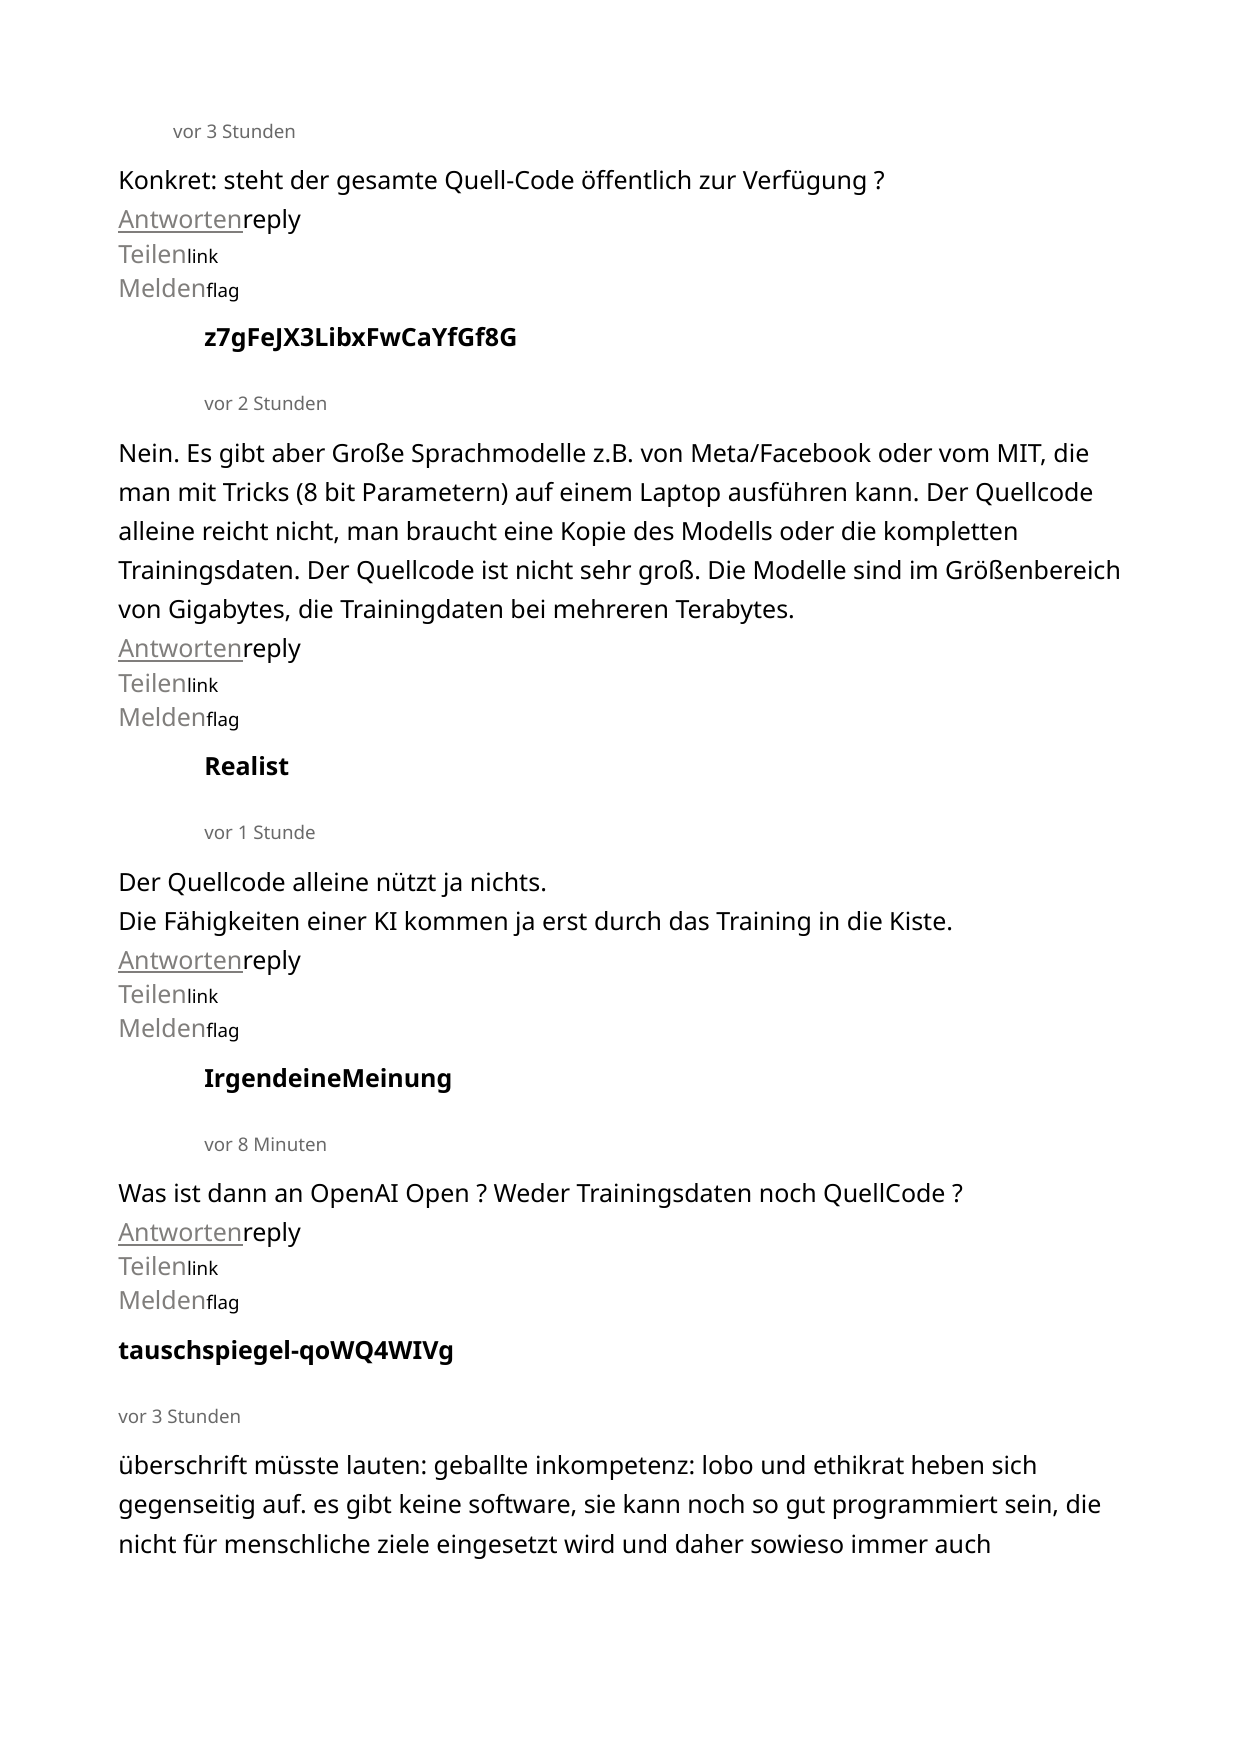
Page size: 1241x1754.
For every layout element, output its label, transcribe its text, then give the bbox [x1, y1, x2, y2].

text Antwortenreply [118, 202, 1122, 236]
text Der Quellcode alleine nützt ja nichts. Die Fähigkeiten einer KI kommen ja erst durch das Training in die Kiste. [118, 864, 1122, 937]
text z7gFeJX3LibxFwCaYfGf8G [204, 320, 1114, 354]
text vor 1 Stunde [204, 819, 1117, 845]
text Teilenlink [118, 665, 1122, 699]
text Teilenlink [118, 1249, 1122, 1283]
text Teilenlink [118, 236, 1122, 270]
text vor 3 Stunden [173, 118, 1117, 144]
text Antwortenreply [118, 943, 1122, 977]
text Meldenflag [118, 270, 1122, 304]
text IrgendeineMeinung [204, 1060, 1114, 1094]
text vor 3 Stunden [118, 1403, 1117, 1429]
text vor 8 Minuten [204, 1131, 1117, 1156]
text Teilenlink [118, 977, 1122, 1011]
text Meldenflag [118, 1011, 1122, 1045]
text Antwortenreply [118, 1215, 1122, 1249]
text Konkret: steht der gesamte Quell-Code öffentlich zur Verfügung ? [118, 163, 1122, 197]
text vor 2 Stunden [204, 390, 1117, 416]
text Antwortenreply [118, 631, 1122, 665]
text Realist [204, 749, 1114, 783]
text überschrift müsste lauten: geballte inkompetenz: lobo und ethikrat heben sich gegenseitig auf. es gibt keine software, sie kann noch so gut programmiert sein, die nicht für menschliche ziele eingesetzt wird und daher sowieso immer auch [118, 1448, 1122, 1560]
text tauschspiegel-qoWQ4WIVg [118, 1333, 1114, 1367]
text Was ist dann an OpenAI Open ? Weder Trainingsdaten noch QuellCode ? [118, 1176, 1122, 1210]
text Nein. Es gibt aber Große Sprachmodelle z.B. von Meta/Facebook oder vom MIT, die man mit Tricks (8 bit Parametern) auf einem Laptop ausführen kann. Der Quellcode alleine reicht nicht, man braucht eine Kopie des Modells oder die kompletten Trainingsdaten. Der Quellcode ist nicht sehr groß. Die Modelle sind im Größenbereich von Gigabytes, die Trainingdaten bei mehreren Terabytes. [118, 435, 1122, 626]
text Meldenflag [118, 1283, 1122, 1317]
text Meldenflag [118, 699, 1122, 733]
